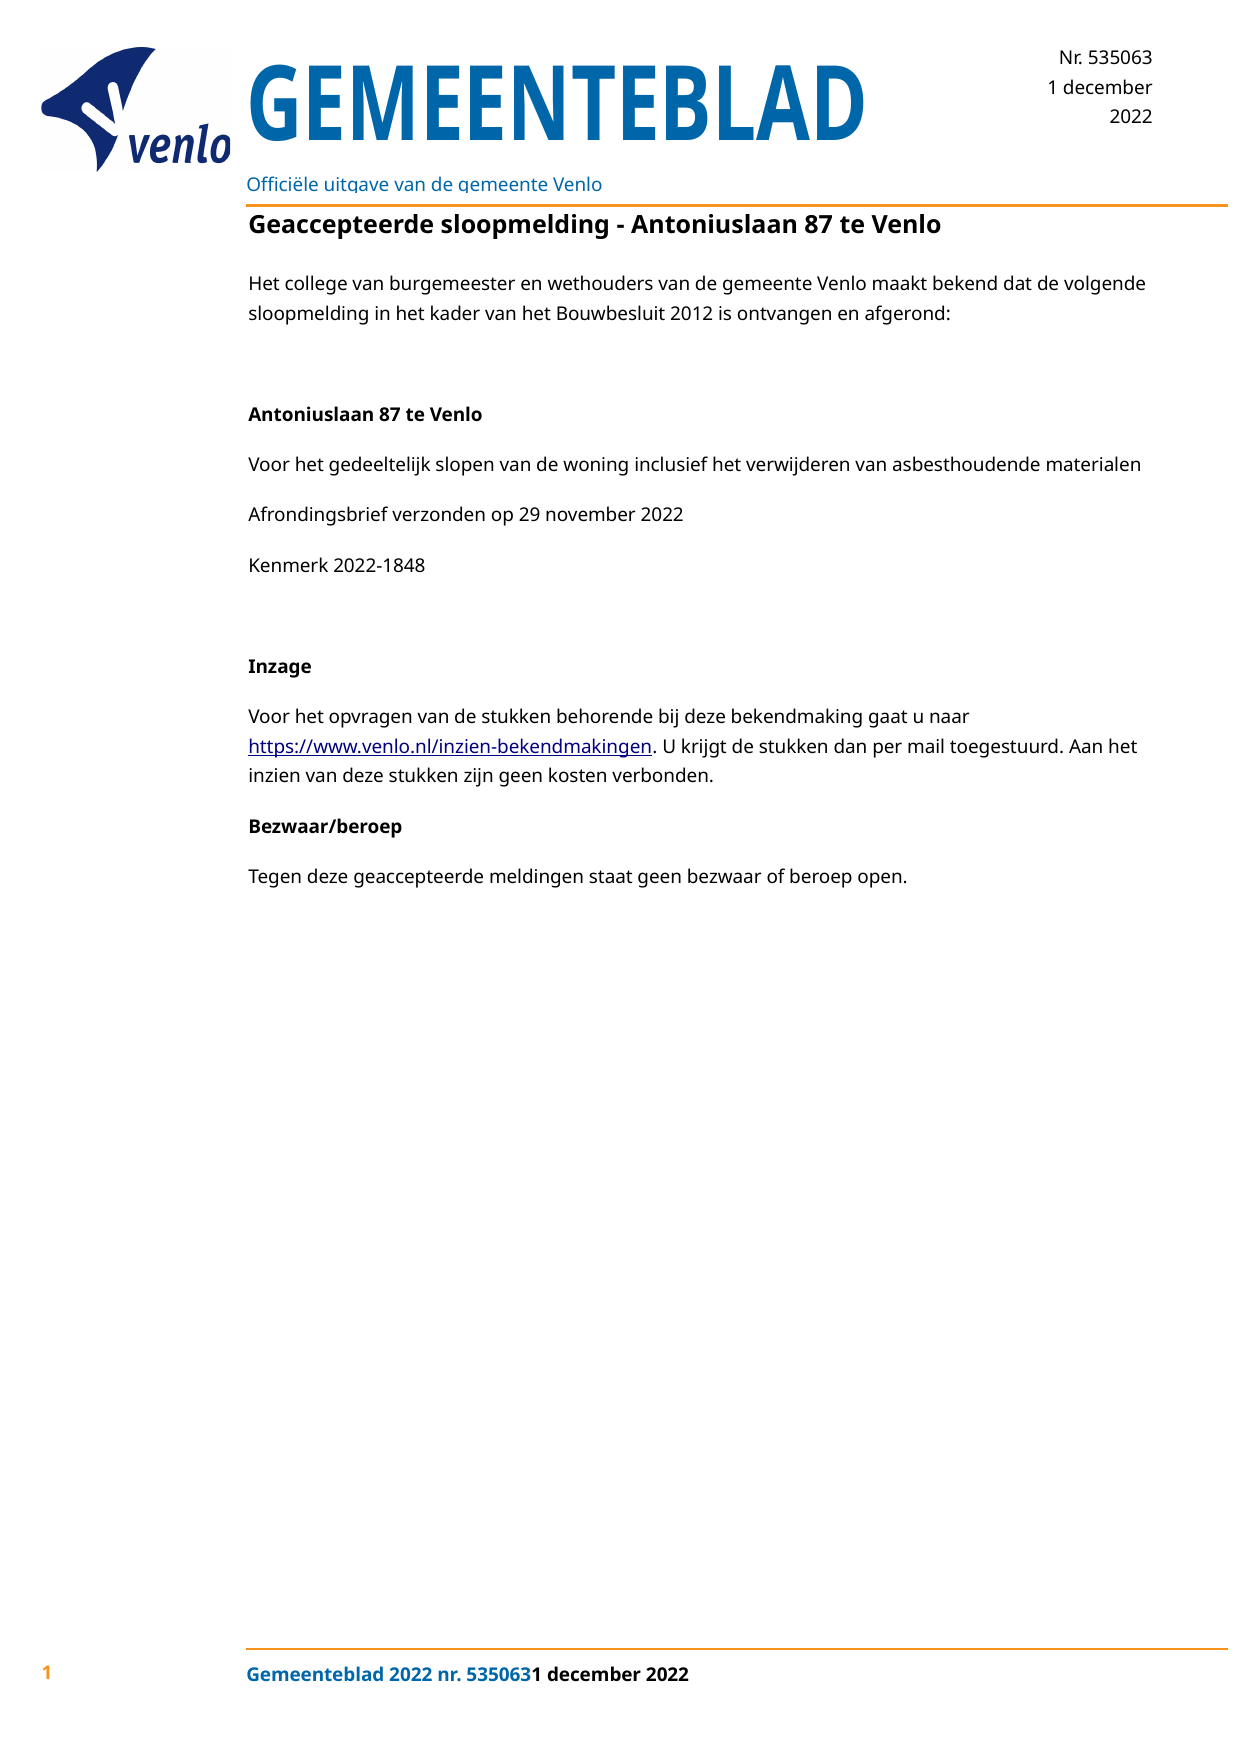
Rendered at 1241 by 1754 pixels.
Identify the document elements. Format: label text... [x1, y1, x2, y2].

text Het college van burgemeester en wethouders van de gemeente Venlo maakt bekend dat de volgende sloopmelding in het kader van het Bouwbesluit 2012 is ontvangen en afgerond: [248, 270, 1152, 326]
text Antoniuslaan 87 te Venlo [248, 401, 1152, 426]
text Voor het gedeeltelijk slopen van de woning inclusief het verwijderen van asbesthoudende materialen [248, 451, 1152, 477]
text Bezwaar/beroep [248, 813, 1152, 838]
text Inzage [248, 653, 1152, 678]
text Kenmerk 2022-1848 [248, 552, 1152, 578]
text Tegen deze geaccepteerde meldingen staat geen bezwaar of beroep open. [248, 863, 1152, 889]
text Geaccepteerde sloopmelding - Antoniuslaan 87 te Venlo [248, 207, 1152, 241]
text Voor het opvragen van de stukken behorende bij deze bekendmaking gaat u naar https://www.venlo.nl/inzien-bekendmakingen. U krijgt de stukken dan per mail toegestuurd. Aan het inzien van deze stukken zijn geen kosten verbonden. [248, 703, 1152, 788]
text Afrondingsbrief verzonden op 29 november 2022 [248, 502, 1152, 527]
picture [41, 47, 231, 172]
